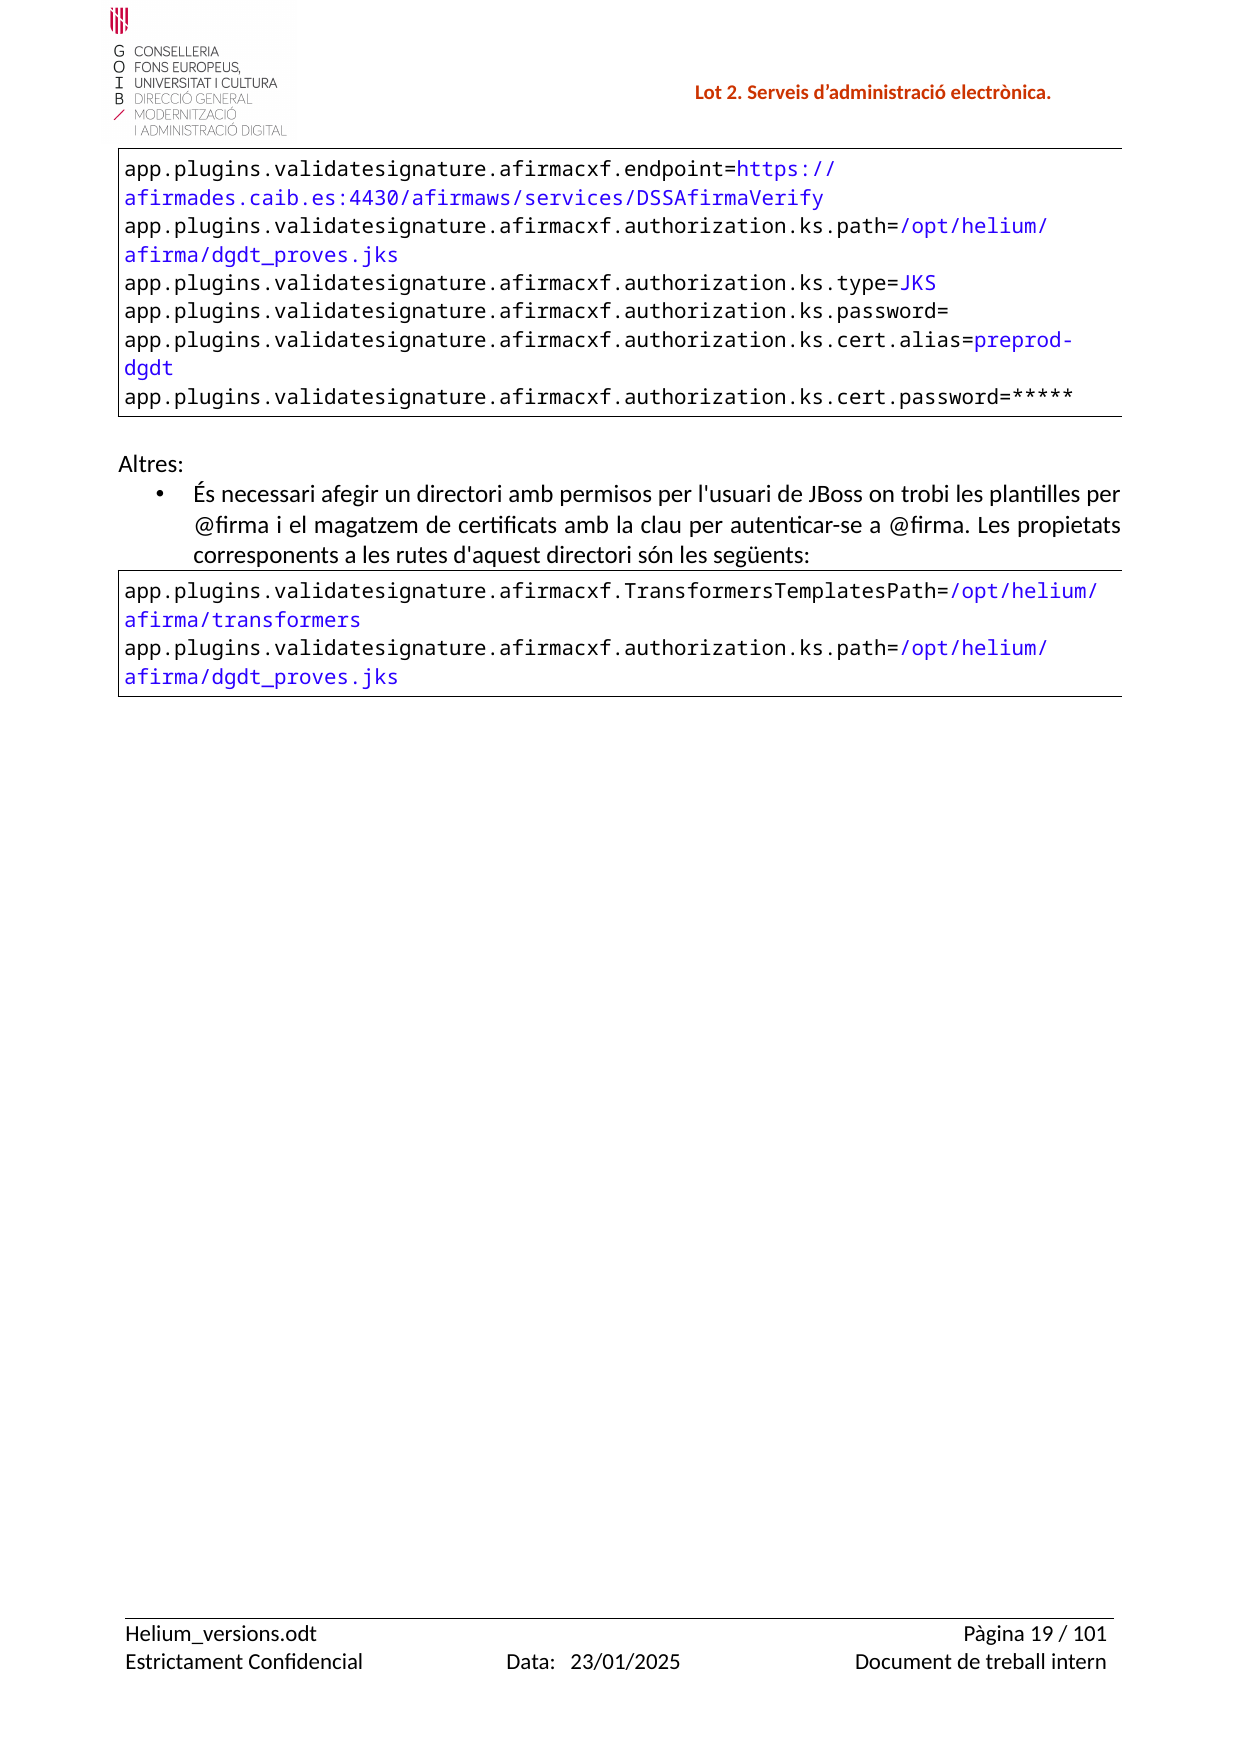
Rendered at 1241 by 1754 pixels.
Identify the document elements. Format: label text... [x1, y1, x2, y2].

list És necessari afegir un directori amb permisos per l'usuari de JBoss on trobi les plantilles per @firma i el magatzem de certificats amb la clau per autenticar-se a @firma. Les propietats corresponents a les rutes d'aquest directori són les següents: [156, 478, 1122, 570]
picture [100, 0, 297, 144]
table_header app.plugins.validatesignature.afirmacxf.endpoint=https://afirmades.caib.es:4430/afirmaws/services/DSSAfirmaVerify app.plugins.validatesignature.afirmacxf.authorization.ks.path=/opt/helium/afirma/dgdt_proves.jks app.plugins.validatesignature.afirmacxf.authorization.ks.type=JKS app.plugins.validatesignature.afirmacxf.authorization.ks.password= app.plugins.validatesignature.afirmacxf.authorization.ks.cert.alias=preprod-dgdt app.plugins.validatesignature.afirmacxf.authorization.ks.cert.password=***** [119, 149, 1122, 416]
table_header app.plugins.validatesignature.afirmacxf.TransformersTemplatesPath=/opt/helium/afirma/transformers app.plugins.validatesignature.afirmacxf.authorization.ks.path=/opt/helium/afirma/dgdt_proves.jks [119, 571, 1122, 696]
text Altres: [118, 448, 1122, 478]
